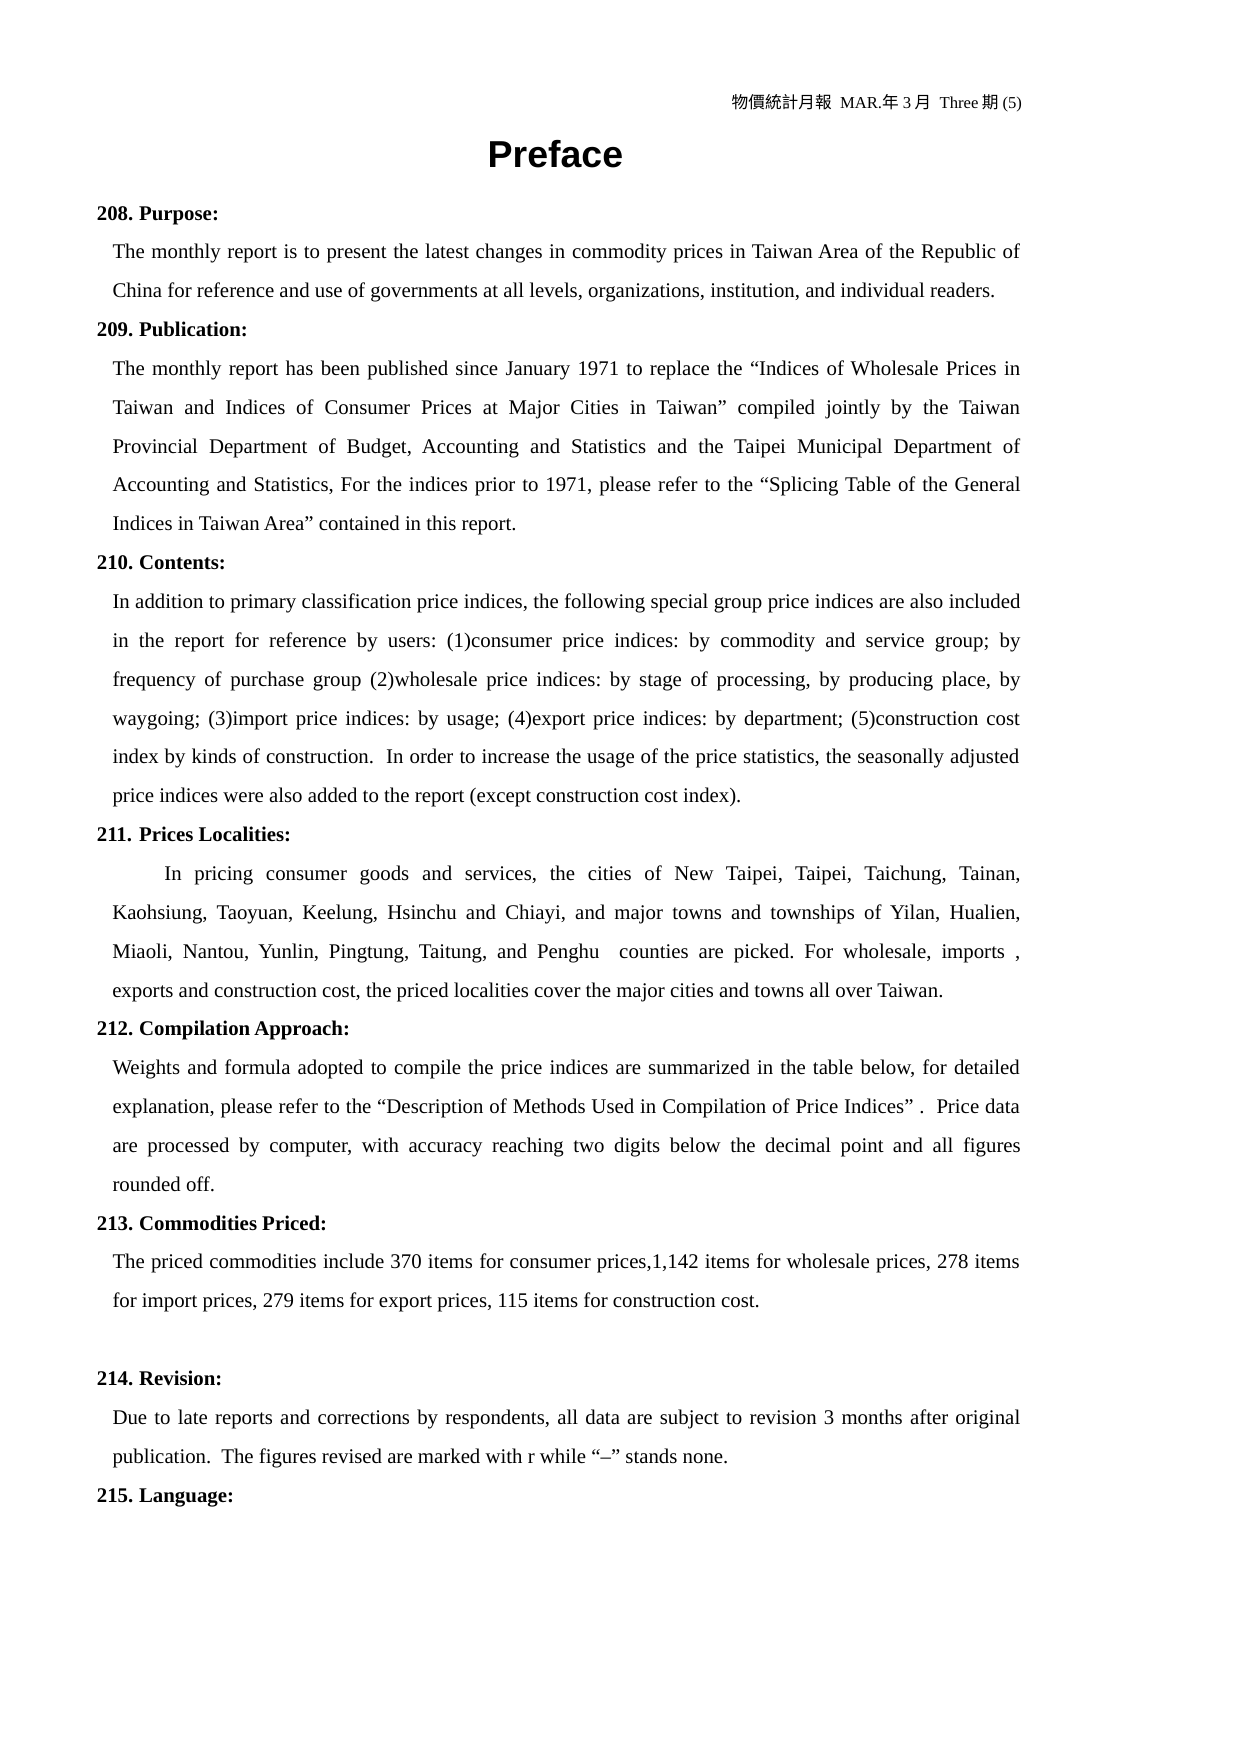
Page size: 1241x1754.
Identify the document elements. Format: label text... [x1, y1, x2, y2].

text The monthly report is to present the latest changes in commodity prices in Taiwan Area of the Republic of China for reference and use of governments at all levels, organizations, institution, and individual readers. [112, 232, 1022, 310]
text The monthly report has been published since January 1971 to replace the “Indices of Wholesale Prices in Taiwan and Indices of Consumer Prices at Major Cities in Taiwan” compiled jointly by the Taiwan Provincial Department of Budget, Accounting and Statistics and the Taipei Municipal Department of Accounting and Statistics, For the indices prior to 1971, please refer to the “Splicing Table of the General Indices in Taiwan Area” contained in this report. [112, 349, 1022, 543]
text The priced commodities include 370 items for consumer prices,1,142 items for wholesale prices, 278 items for import prices, 279 items for export prices, 115 items for construction cost. [112, 1243, 1022, 1320]
list Revision: [97, 1359, 1022, 1398]
list Commodities Priced: [97, 1204, 1022, 1243]
list Prices Localities: [97, 815, 1022, 854]
text Due to late reports and corrections by respondents, all data are subject to revision 3 months after original publication. The figures revised are marked with r while “–” stands none. [112, 1398, 1022, 1476]
list Publication: [97, 310, 1022, 349]
text In addition to primary classification price indices, the following special group price indices are also included in the report for reference by users: (1)consumer price indices: by commodity and service group; by frequency of purchase group (2)wholesale price indices: by stage of processing, by producing place, by waygoing; (3)import price indices: by usage; (4)export price indices: by department; (5)construction cost index by kinds of construction. In order to increase the usage of the price statistics, the seasonally adjusted price indices were also added to the report (except construction cost index). [112, 582, 1022, 815]
text Weights and formula adopted to compile the price indices are summarized in the table below, for detailed explanation, please refer to the “Description of Methods Used in Compilation of Price Indices” . Price data are processed by computer, with accuracy reaching two digits below the decimal point and all figures rounded off. [112, 1048, 1022, 1204]
list Purpose: [97, 193, 1022, 232]
subtitle Preface [89, 116, 1022, 193]
list Compilation Approach: [97, 1009, 1022, 1048]
list Contents: [97, 543, 1022, 582]
text In pricing consumer goods and services, the cities of New Taipei, Taipei, Taichung, Tainan, Kaohsiung, Taoyuan, Keelung, Hsinchu and Chiayi, and major towns and townships of Yilan, Hualien, Miaoli, Nantou, Yunlin, Pingtung, Taitung, and Penghu counties are picked. For wholesale, imports , exports and construction cost, the priced localities cover the major cities and towns all over Taiwan. [112, 854, 1022, 1009]
list Language: [97, 1476, 1022, 1514]
